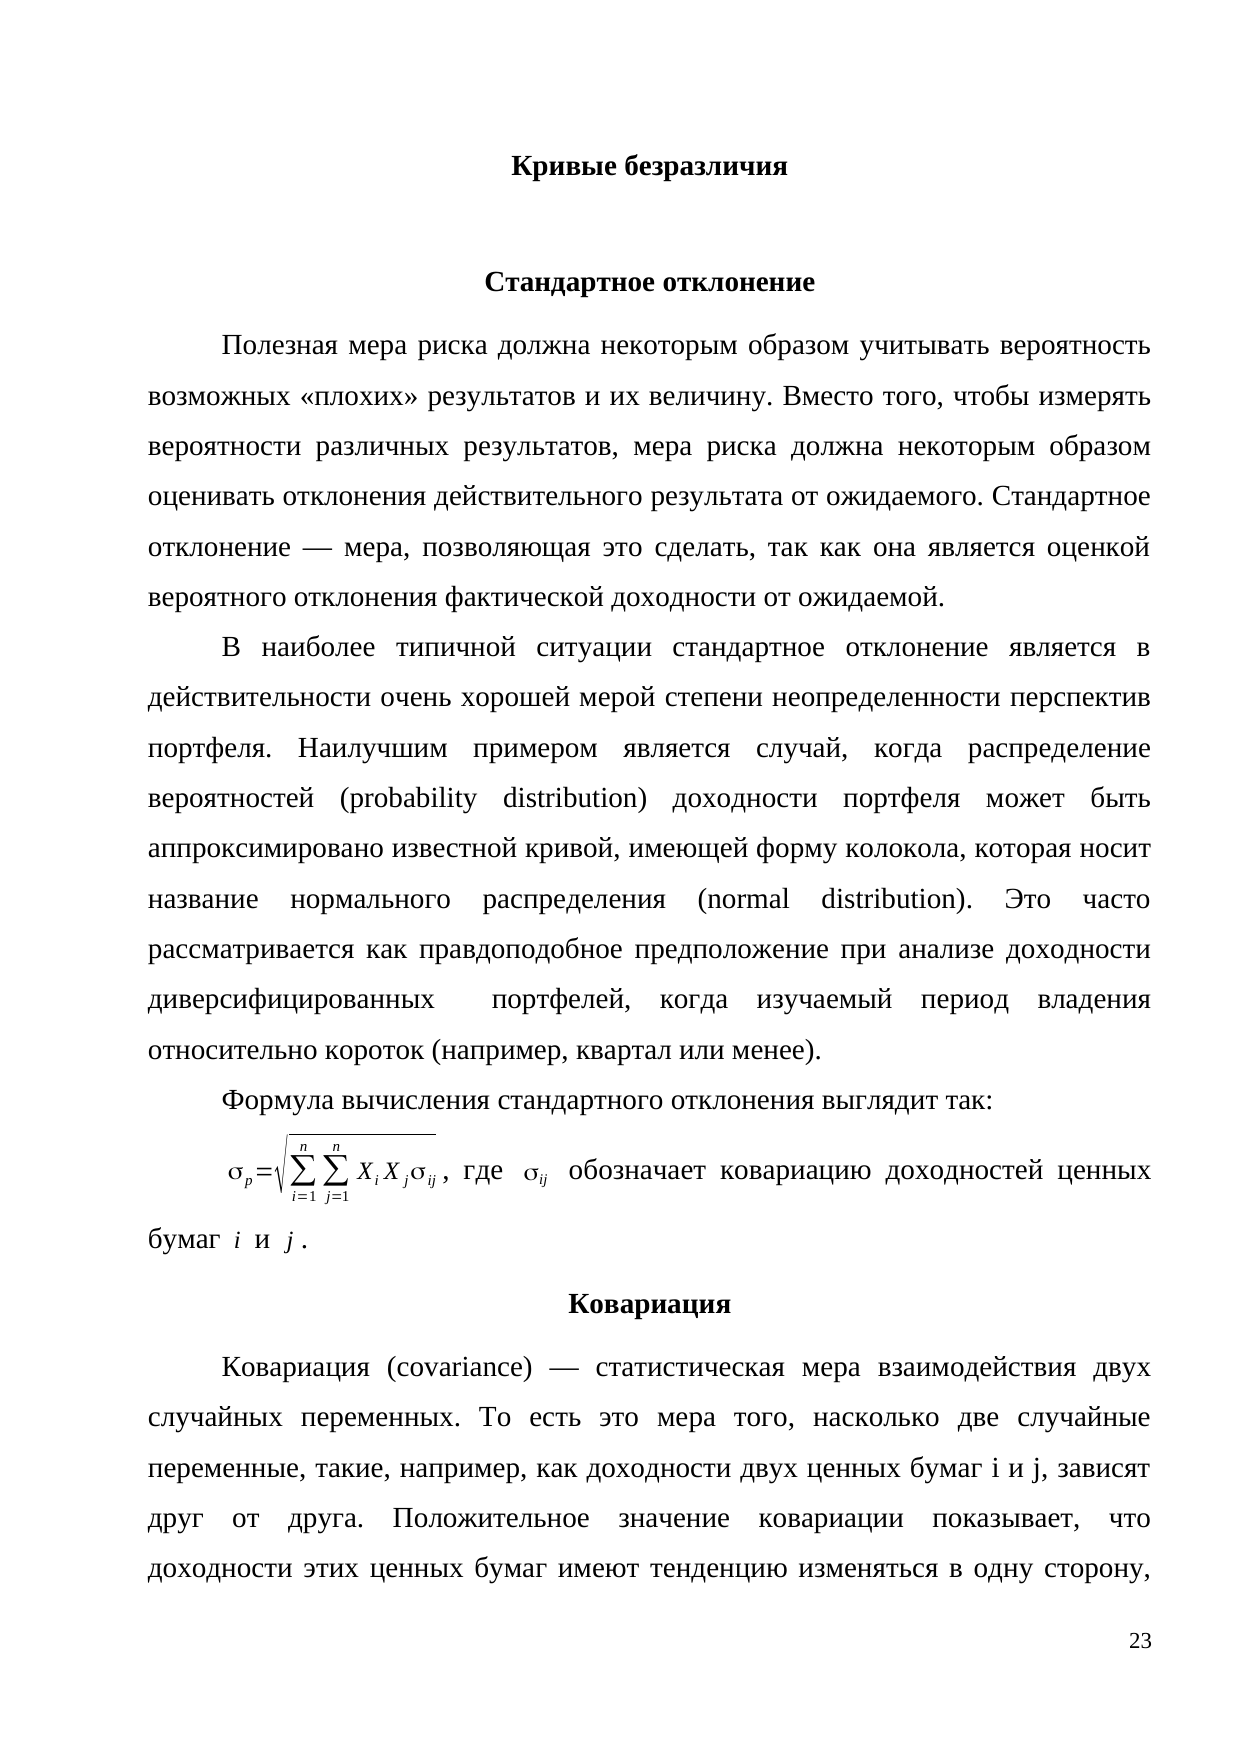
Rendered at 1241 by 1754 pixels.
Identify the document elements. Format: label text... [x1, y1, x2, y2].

text , где обозначает ковариацию доходностей ценных бумаг и . [148, 1132, 1152, 1255]
subtitle Стандартное отклонение [148, 264, 1152, 298]
subtitle Ковариация [148, 1286, 1152, 1320]
text Формула вычисления стандартного отклонения выглядит так: [148, 1082, 1152, 1116]
subtitle Кривые безразличия [148, 148, 1152, 181]
text Ковариация (covariance) — статистическая мера взаимодействия двух случайных переменных. То есть это мера того, насколько две случайные переменные, такие, например, как доходности двух ценных бумаг i и j, зависят друг от друга. Положительное значение ковариации показывает, что доходности этих ценных бумаг имеют тенденцию изменяться в одну сторону, [148, 1349, 1152, 1584]
text В наиболее типичной ситуации стандартное отклонение является в действительности очень хорошей мерой степени неопределенности перспектив портфеля. Наилучшим примером является случай, когда распределение вероятностей (probability distribution) доходности портфеля может быть аппроксимировано известной кривой, имеющей форму колокола, которая носит название нормального распределения (normal distribution). Это часто рассматривается как правдоподобное предположение при анализе доходности диверсифицированных портфелей, когда изучаемый период владения относительно короток (например, квартал или менее). [148, 629, 1152, 1065]
text Полезная мера риска должна некоторым образом учитывать вероятность возможных «плохих» результатов и их величину. Вместо того, чтобы измерять вероятности различных результатов, мера риска должна некоторым образом оценивать отклонения действительного результата от ожидаемого. Стандартное отклонение — мера, позволяющая это сделать, так как она является оценкой вероятного отклонения фактической доходности от ожидаемой. [148, 327, 1152, 612]
